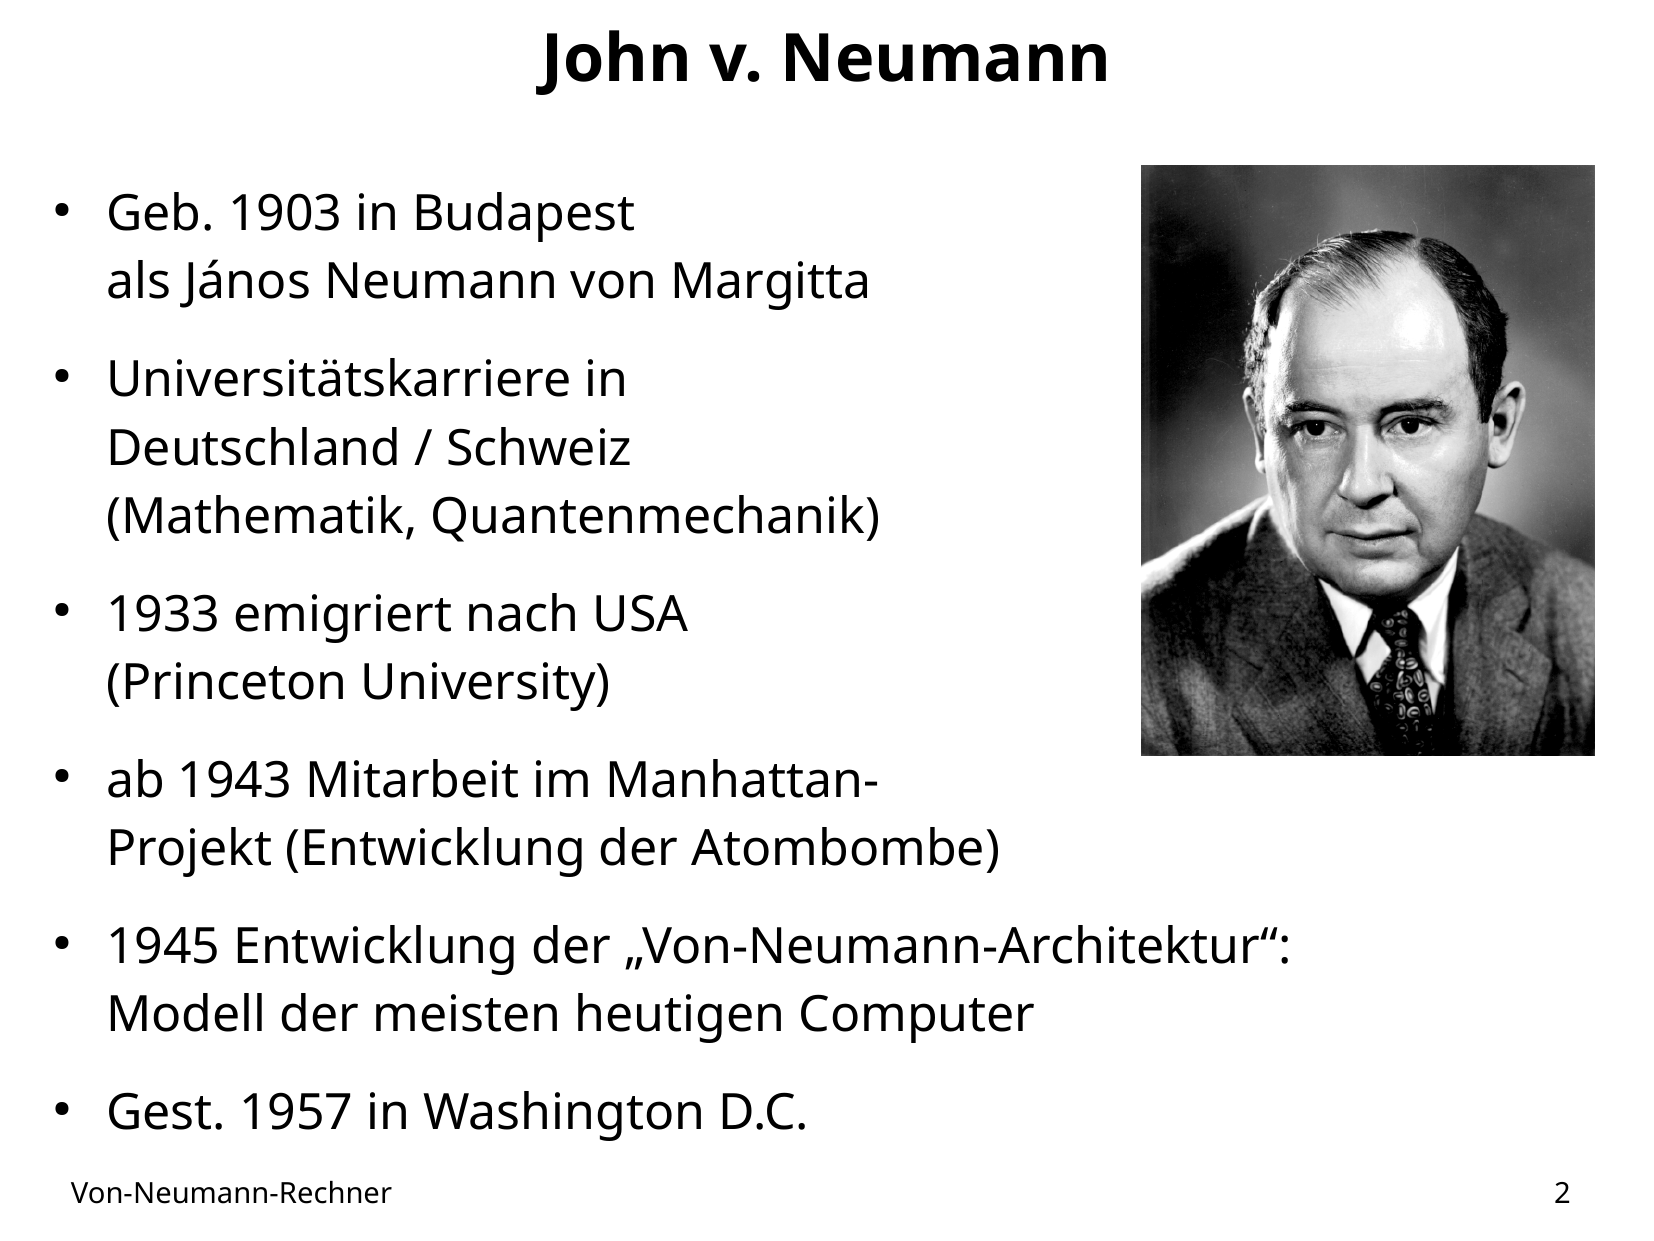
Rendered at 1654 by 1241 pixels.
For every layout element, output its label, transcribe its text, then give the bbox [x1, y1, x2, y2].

list Geb. 1903 in Budapest als János Neumann von Margitta Universitätskarriere in Deutschland / Schweiz (Mathematik, Quantenmechanik) 1933 emigriert nach USA (Princeton University) ab 1943 Mitarbeit im Manhattan- Projekt (Entwicklung der Atombombe) 1945 Entwicklung der „Von-Neumann-Architektur“: Modell der meisten heutigen Computer Gest. 1957 in Washington D.C. [35, 177, 1619, 1158]
title John v. Neumann [0, 5, 1654, 107]
picture [1141, 165, 1595, 177]
